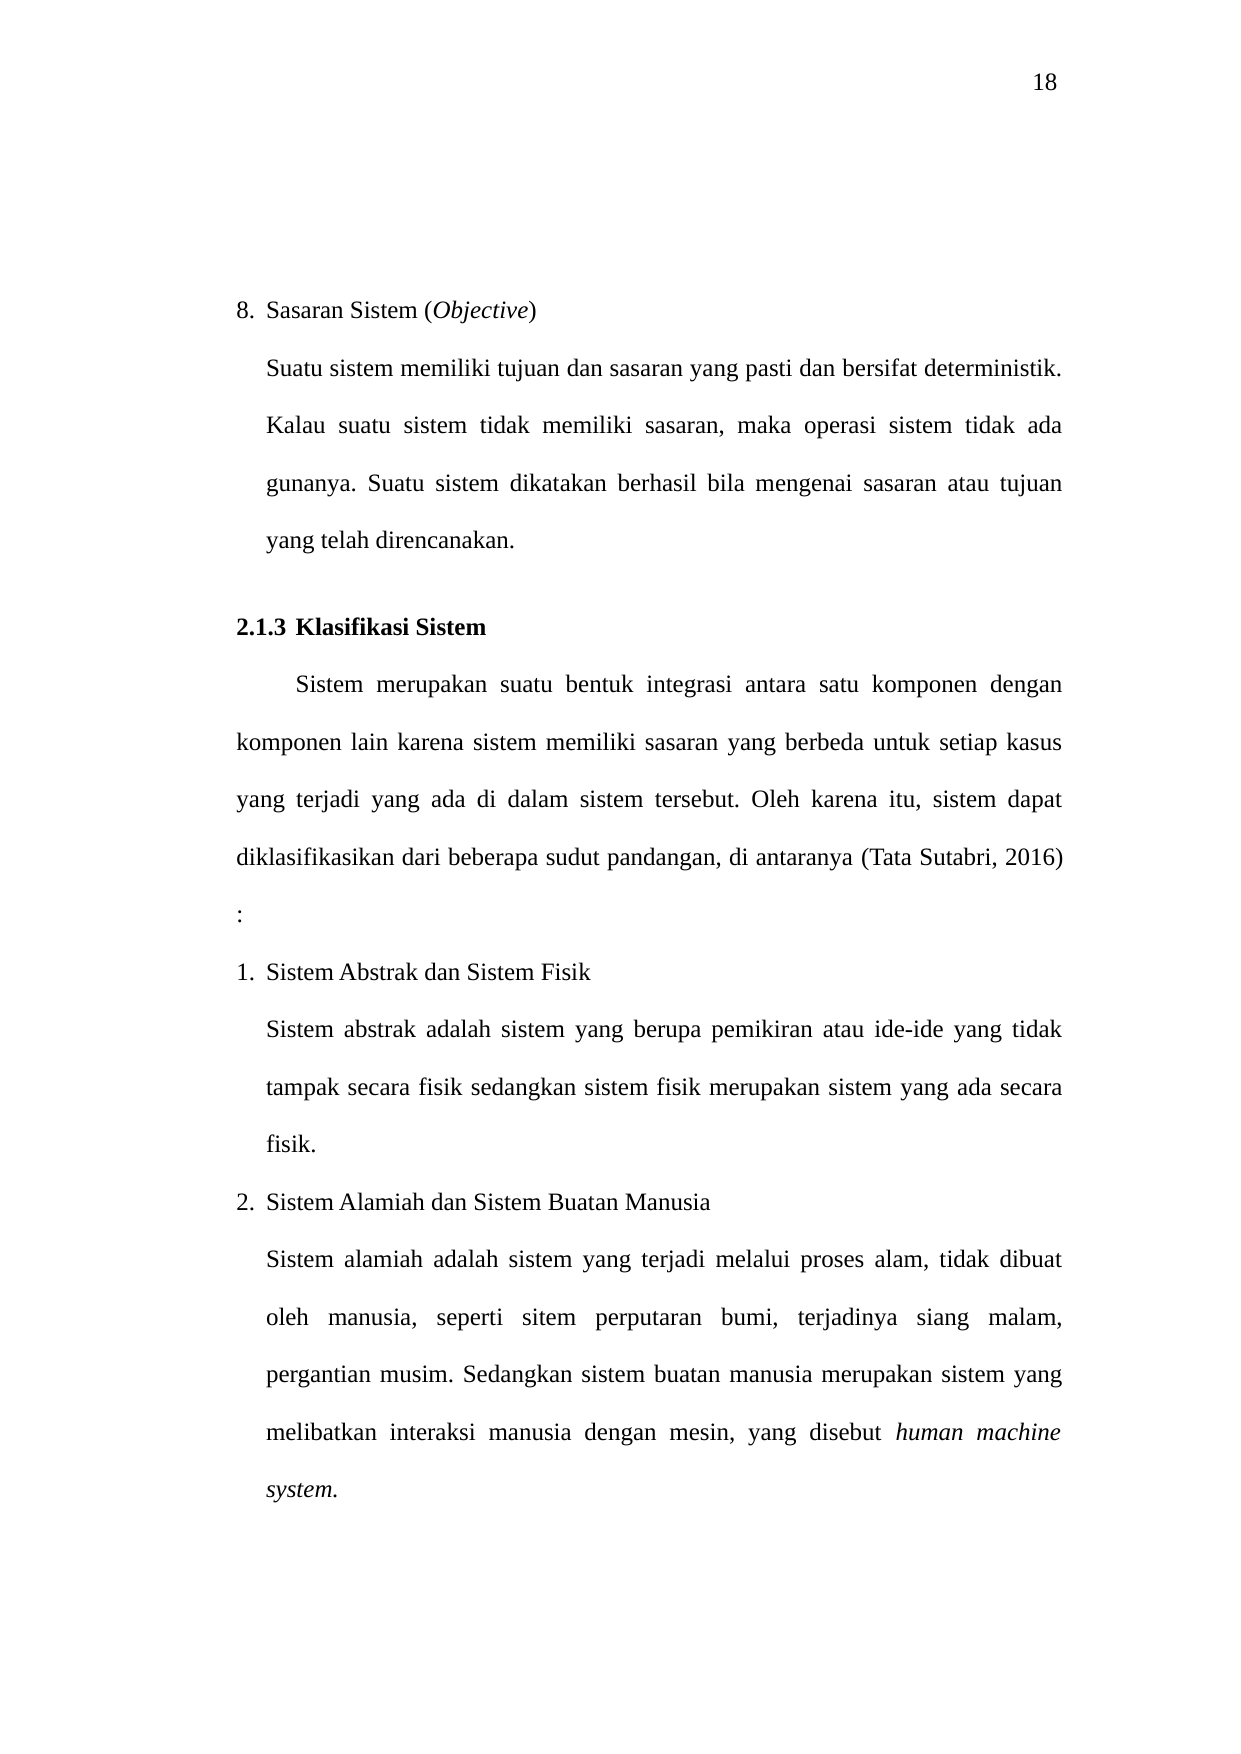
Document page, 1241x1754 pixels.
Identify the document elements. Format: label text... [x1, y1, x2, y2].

subtitle 2.1.3 Klasifikasi Sistem [236, 612, 1063, 640]
list Sistem alamiah adalah sistem yang terjadi melalui proses alam, tidak dibuat oleh manusia, seperti sitem perputaran bumi, terjadinya siang malam, pergantian musim. Sedangkan sistem buatan manusia merupakan sistem yang melibatkan interaksi manusia dengan mesin, yang disebut human machine system. [236, 1244, 1063, 1503]
list Suatu sistem memiliki tujuan dan sasaran yang pasti dan bersifat deterministik. Kalau suatu sistem tidak memiliki sasaran, maka operasi sistem tidak ada gunanya. Suatu sistem dikatakan berhasil bila mengenai sasaran atau tujuan yang telah direncanakan. [236, 353, 1063, 554]
list Sistem Abstrak dan Sistem Fisik [236, 957, 1063, 985]
list Sistem Alamiah dan Sistem Buatan Manusia [236, 1187, 1063, 1215]
text Sistem merupakan suatu bentuk integrasi antara satu komponen dengan komponen lain karena sistem memiliki sasaran yang berbeda untuk setiap kasus yang terjadi yang ada di dalam sistem tersebut. Oleh karena itu, sistem dapat diklasifikasikan dari beberapa sudut pandangan, di antaranya (Tata Sutabri, 2016) : [236, 669, 1063, 928]
list Sasaran Sistem (Objective) [236, 295, 1063, 324]
list Sistem abstrak adalah sistem yang berupa pemikiran atau ide-ide yang tidak tampak secara fisik sedangkan sistem fisik merupakan sistem yang ada secara fisik. [236, 1014, 1063, 1158]
